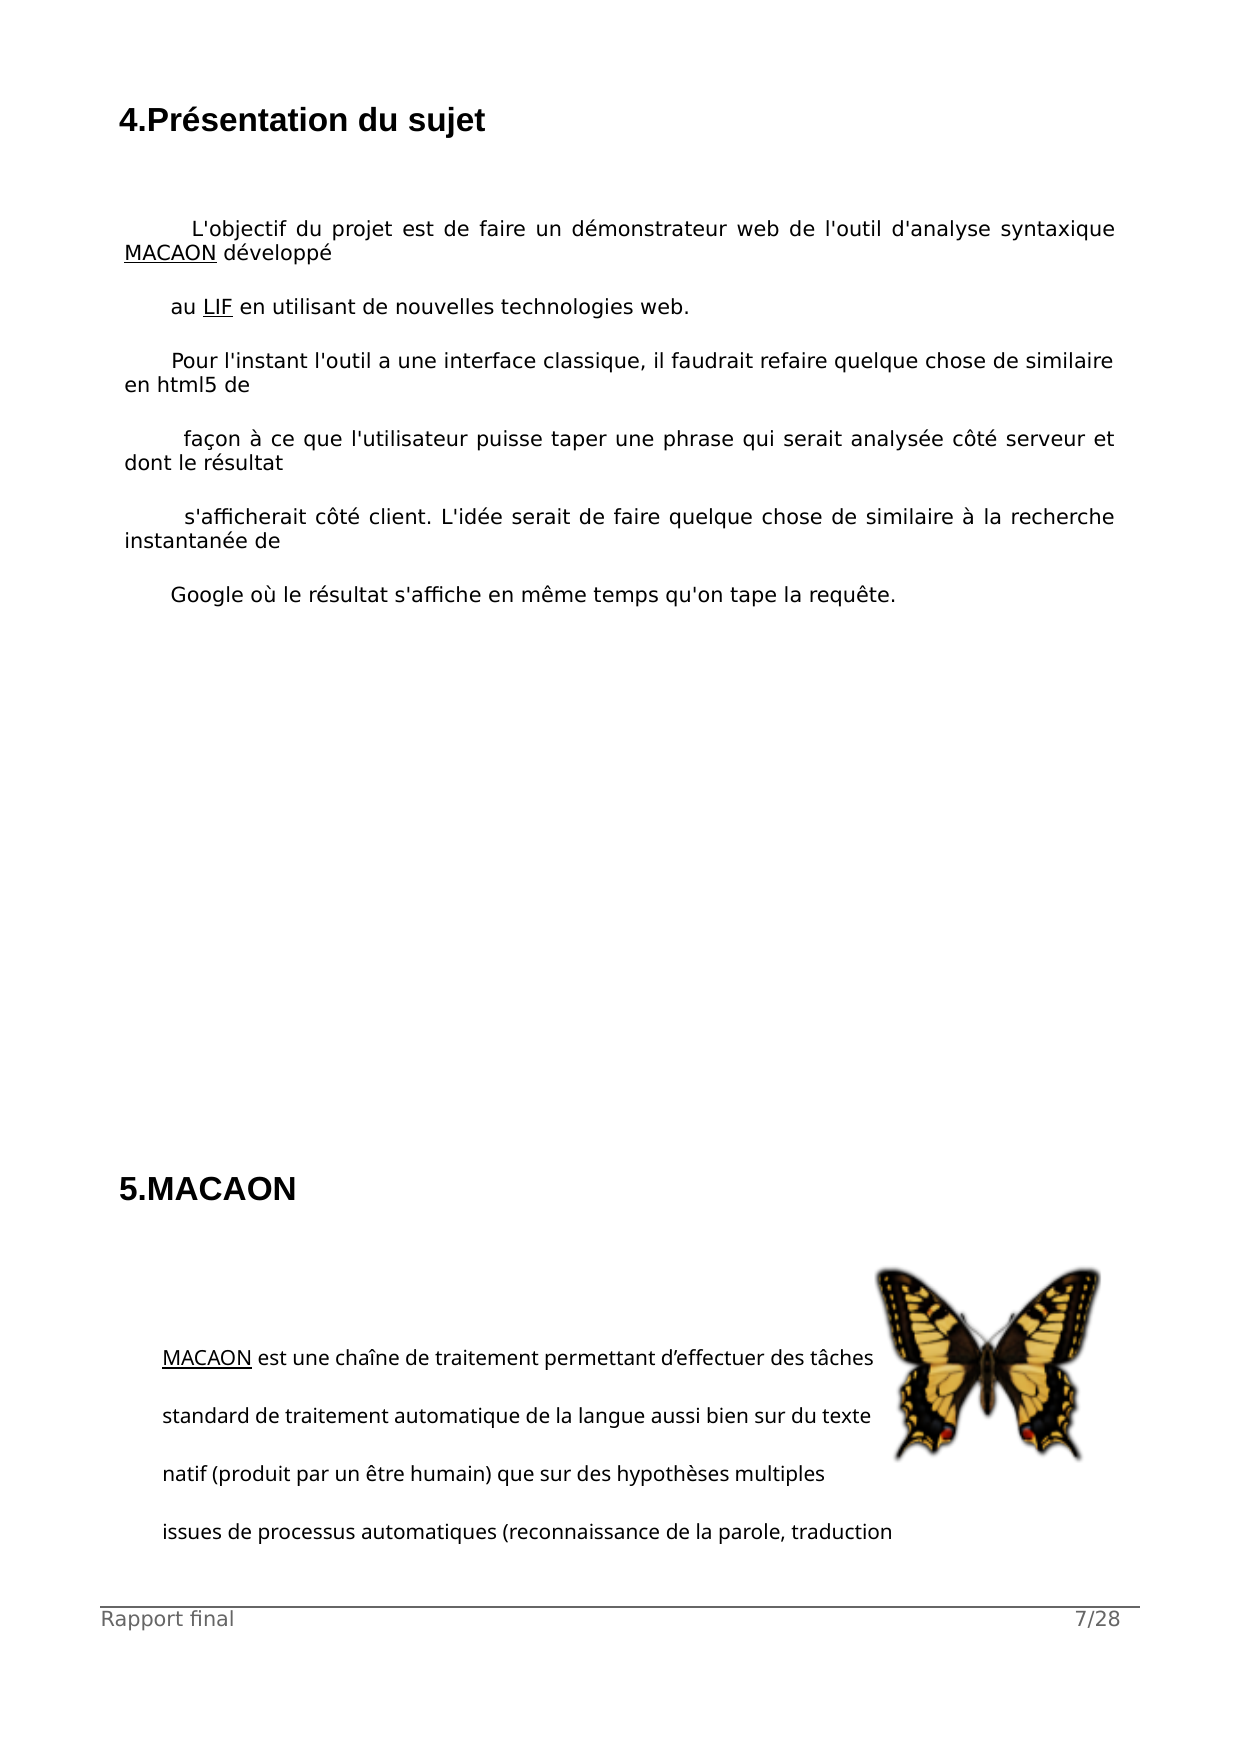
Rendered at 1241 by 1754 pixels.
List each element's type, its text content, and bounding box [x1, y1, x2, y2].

text L'objectif du projet est de faire un démonstrateur web de l'outil d'analyse syntaxique MACAON développé [124, 217, 1116, 265]
text standard de traitement automatique de la langue aussi bien sur du texte [124, 1401, 874, 1429]
text s'afficherait côté client. L'idée serait de faire quelque chose de similaire à la recherche instantanée de [124, 505, 1116, 553]
text natif (produit par un être humain) que sur des hypothèses multiples [124, 1459, 874, 1487]
picture [874, 1243, 1102, 1488]
text façon à ce que l'utilisateur puisse taper une phrase qui serait analysée côté serveur et dont le résultat [124, 427, 1116, 475]
text MACAON est une chaîne de traitement permettant d’effectuer des tâches [124, 1343, 874, 1372]
subtitle 5.MACAON [100, 1169, 1140, 1207]
text Pour l'instant l'outil a une interface classique, il faudrait refaire quelque chose de similaire en html5 de [124, 349, 1116, 397]
text issues de processus automatiques (reconnaissance de la parole, traduction [124, 1517, 1116, 1545]
subtitle 4.Présentation du sujet [100, 100, 1140, 139]
text au LIF en utilisant de nouvelles technologies web. [124, 295, 1116, 319]
text Google où le résultat s'affiche en même temps qu'on tape la requête. [124, 583, 1116, 607]
